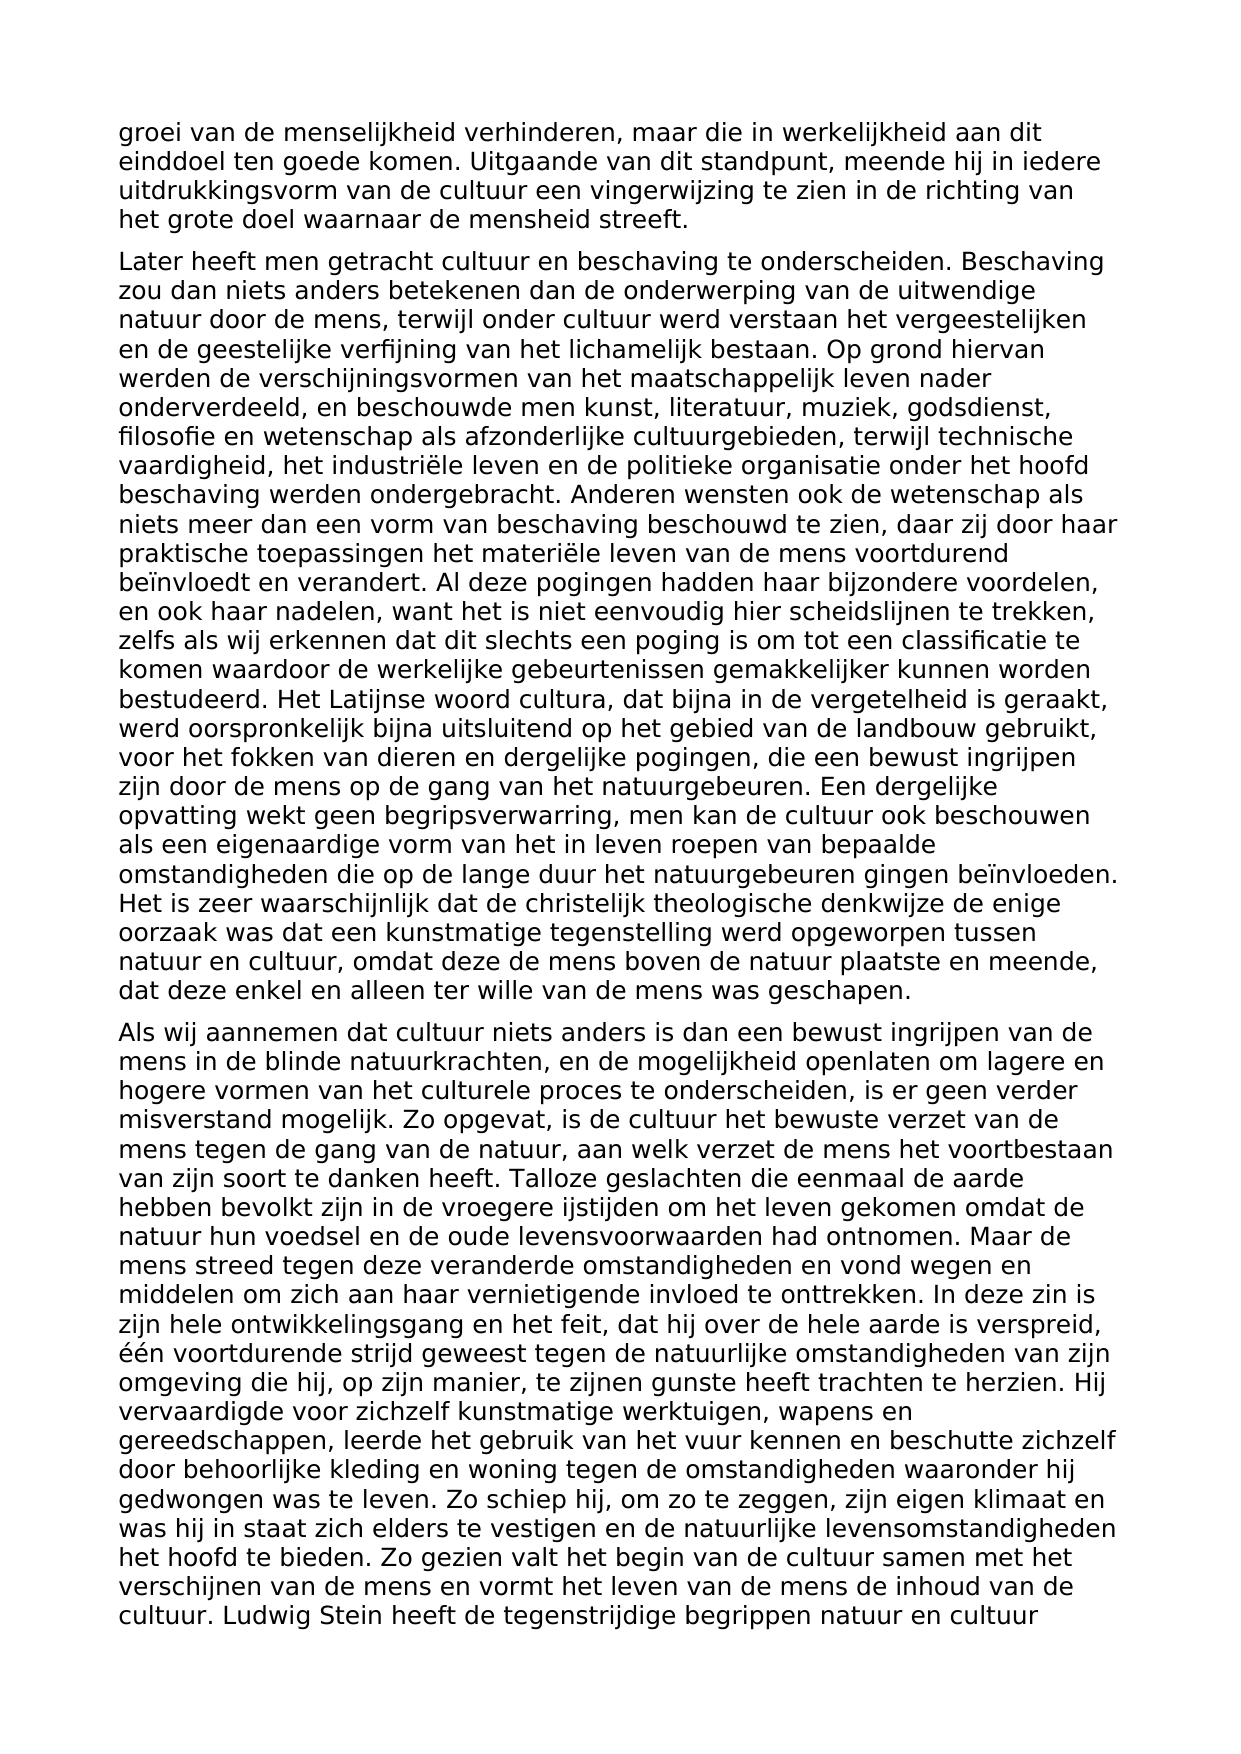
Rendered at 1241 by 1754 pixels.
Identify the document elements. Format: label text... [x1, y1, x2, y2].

text Later heeft men getracht cultuur en beschaving te onderscheiden. Beschaving zou dan niets anders betekenen dan de onderwerping van de uitwendige natuur door de mens, terwijl onder cultuur werd verstaan het vergeestelijken en de geestelijke verfijning van het lichamelijk bestaan. Op grond hiervan werden de verschijningsvormen van het maatschappelijk leven nader onderverdeeld, en beschouwde men kunst, literatuur, muziek, godsdienst, filosofie en wetenschap als afzonderlijke cultuurgebieden, terwijl technische vaardigheid, het industriële leven en de politieke organisatie onder het hoofd beschaving werden ondergebracht. Anderen wensten ook de wetenschap als niets meer dan een vorm van beschaving beschouwd te zien, daar zij door haar praktische toepassingen het materiële leven van de mens voortdurend beïnvloedt en verandert. Al deze pogingen hadden haar bijzondere voordelen, en ook haar nadelen, want het is niet eenvoudig hier scheidslijnen te trekken, zelfs als wij erkennen dat dit slechts een poging is om tot een classificatie te komen waardoor de werkelijke gebeurtenissen gemakkelijker kunnen worden bestudeerd. Het Latijnse woord cultura, dat bijna in de vergetelheid is geraakt, werd oorspronkelijk bijna uitsluitend op het gebied van de landbouw gebruikt, voor het fokken van dieren en dergelijke pogingen, die een bewust ingrijpen zijn door de mens op de gang van het natuurgebeuren. Een dergelijke opvatting wekt geen begripsverwarring, men kan de cultuur ook beschouwen als een eigenaardige vorm van het in leven roepen van bepaalde omstandigheden die op de lange duur het natuurgebeuren gingen beïnvloeden. Het is zeer waarschijnlijk dat de christelijk theologische denkwijze de enige oorzaak was dat een kunstmatige tegenstelling werd opgeworpen tussen natuur en cultuur, omdat deze de mens boven de natuur plaatste en meende, dat deze enkel en alleen ter wille van de mens was geschapen. [118, 247, 1122, 1006]
text Als wij aannemen dat cultuur niets anders is dan een bewust ingrijpen van de mens in de blinde natuurkrachten, en de mogelijkheid openlaten om lagere en hogere vormen van het culturele proces te onderscheiden, is er geen verder misverstand mogelijk. Zo opgevat, is de cultuur het bewuste verzet van de mens tegen de gang van de natuur, aan welk verzet de mens het voortbestaan van zijn soort te danken heeft. Talloze geslachten die eenmaal de aarde hebben bevolkt zijn in de vroegere ijstijden om het leven gekomen omdat de natuur hun voedsel en de oude levensvoorwaarden had ontnomen. Maar de mens streed tegen deze veranderde omstandigheden en vond wegen en middelen om zich aan haar vernietigende invloed te onttrekken. In deze zin is zijn hele ontwikkelingsgang en het feit, dat hij over de hele aarde is verspreid, één voortdurende strijd geweest tegen de natuurlijke omstandigheden van zijn omgeving die hij, op zijn manier, te zijnen gunste heeft trachten te herzien. Hij vervaardigde voor zichzelf kunstmatige werktuigen, wapens en gereedschappen, leerde het gebruik van het vuur kennen en beschutte zichzelf door behoorlijke kleding en woning tegen de omstandigheden waaronder hij gedwongen was te leven. Zo schiep hij, om zo te zeggen, zijn eigen klimaat en was hij in staat zich elders te vestigen en de natuurlijke levensomstandigheden het hoofd te bieden. Zo gezien valt het begin van de cultuur samen met het verschijnen van de mens en vormt het leven van de mens de inhoud van de cultuur. Ludwig Stein heeft de tegenstrijdige begrippen natuur en cultuur [118, 1018, 1122, 1631]
text groei van de menselijkheid verhinderen, maar die in werkelijkheid aan dit einddoel ten goede komen. Uitgaande van dit standpunt, meende hij in iedere uitdrukkingsvorm van de cultuur een vingerwijzing te zien in de richting van het grote doel waarnaar de mensheid streeft. [118, 118, 1122, 235]
